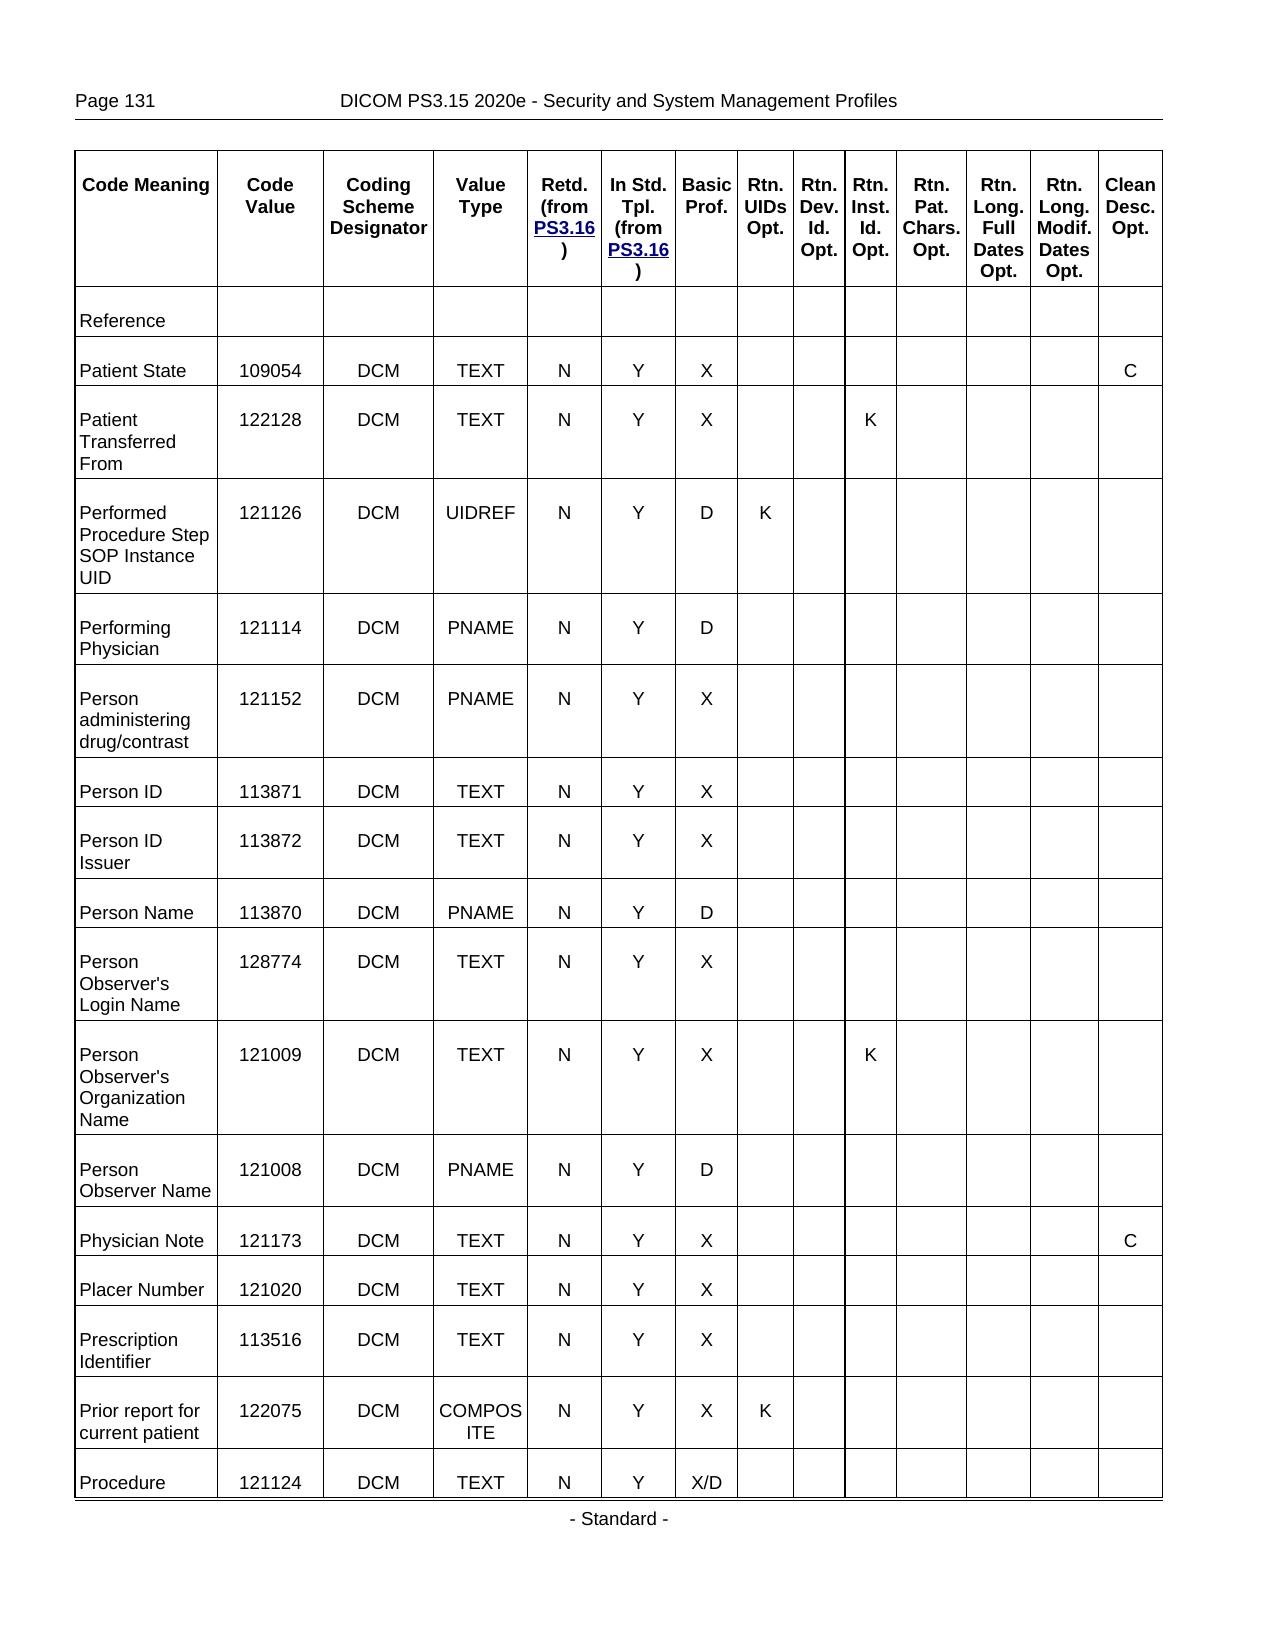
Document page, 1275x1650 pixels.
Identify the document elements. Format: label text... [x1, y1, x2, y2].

table_header Value Type [434, 151, 527, 286]
table_cell TEXT [434, 386, 527, 478]
table_cell [1031, 665, 1098, 757]
table_cell [1099, 1449, 1162, 1497]
table_cell [967, 807, 1030, 877]
table_cell [738, 758, 793, 806]
table_cell Person Observer's Login Name [76, 928, 217, 1020]
table_cell [794, 287, 844, 336]
table_cell Y [602, 807, 675, 877]
table_cell [846, 807, 896, 877]
table_cell TEXT [434, 758, 527, 806]
table_cell 121008 [218, 1135, 323, 1206]
table_cell [846, 1135, 896, 1206]
table_cell 121126 [218, 479, 323, 592]
table_cell Y [602, 879, 675, 927]
table_header Rtn. Long. Full Dates Opt. [967, 151, 1030, 286]
table_cell [738, 1256, 793, 1305]
table_cell Person administering drug/contrast [76, 665, 217, 757]
table_cell 122075 [218, 1377, 323, 1447]
table_cell [967, 879, 1030, 927]
table_cell DCM [324, 1306, 433, 1376]
table_cell 121020 [218, 1256, 323, 1305]
table_cell X [676, 1377, 737, 1447]
table_cell [738, 1021, 793, 1134]
table_cell N [528, 1306, 601, 1376]
table_cell [738, 337, 793, 385]
table_cell [218, 287, 323, 336]
table_cell 128774 [218, 928, 323, 1020]
table_cell [897, 1306, 966, 1376]
table_cell Patient State [76, 337, 217, 385]
table_header Retd. (from PS3.16) [528, 151, 601, 286]
table_cell [846, 928, 896, 1020]
table_cell [897, 337, 966, 385]
table_cell [794, 1135, 844, 1206]
table_cell [1099, 1256, 1162, 1305]
table_cell [738, 1207, 793, 1255]
table_cell TEXT [434, 1207, 527, 1255]
table_cell [1031, 479, 1098, 592]
table_cell 121173 [218, 1207, 323, 1255]
table_cell [794, 1449, 844, 1497]
table_cell Performing Physician [76, 594, 217, 664]
table_cell 121152 [218, 665, 323, 757]
table_cell N [528, 337, 601, 385]
table_cell [897, 1135, 966, 1206]
table_cell [967, 287, 1030, 336]
table_cell [846, 665, 896, 757]
table_cell Y [602, 337, 675, 385]
table_cell [738, 879, 793, 927]
table_cell Person Observer's Organization Name [76, 1021, 217, 1134]
table_cell COMPOSITE [434, 1377, 527, 1447]
table_cell [967, 758, 1030, 806]
table_cell [967, 1021, 1030, 1134]
table_cell [794, 665, 844, 757]
table_cell 122128 [218, 386, 323, 478]
table_cell [846, 758, 896, 806]
table_cell DCM [324, 386, 433, 478]
table_cell [1099, 665, 1162, 757]
table_cell Patient Transferred From [76, 386, 217, 478]
table_cell 113870 [218, 879, 323, 927]
table_cell X/D [676, 1449, 737, 1497]
table_cell X [676, 665, 737, 757]
table_cell Y [602, 1135, 675, 1206]
table_cell [794, 337, 844, 385]
table_header Rtn. Long. Modif. Dates Opt. [1031, 151, 1098, 286]
table_cell 113872 [218, 807, 323, 877]
table_cell [1031, 1306, 1098, 1376]
table_cell [1099, 287, 1162, 336]
table_cell X [676, 928, 737, 1020]
table_cell DCM [324, 337, 433, 385]
table_cell Y [602, 386, 675, 478]
table_cell [794, 1306, 844, 1376]
table_cell X [676, 807, 737, 877]
table_cell [676, 287, 737, 336]
table_cell PNAME [434, 1135, 527, 1206]
table_cell Placer Number [76, 1256, 217, 1305]
table_cell [434, 287, 527, 336]
table_cell [794, 1207, 844, 1255]
table_cell X [676, 758, 737, 806]
table_cell [967, 665, 1030, 757]
table_cell [1031, 758, 1098, 806]
table_cell TEXT [434, 1449, 527, 1497]
table_cell D [676, 594, 737, 664]
table_cell [967, 337, 1030, 385]
table_cell [738, 287, 793, 336]
table_cell [897, 386, 966, 478]
table_cell DCM [324, 1449, 433, 1497]
table_header Code Meaning [76, 151, 217, 286]
table_cell [1099, 879, 1162, 927]
table_cell [794, 758, 844, 806]
table_cell [897, 1377, 966, 1447]
table_cell DCM [324, 1377, 433, 1447]
table_cell Person Observer Name [76, 1135, 217, 1206]
table_cell [846, 1449, 896, 1497]
table_cell Y [602, 1449, 675, 1497]
table_cell [738, 807, 793, 877]
table_cell [1031, 337, 1098, 385]
table_cell N [528, 807, 601, 877]
table_cell Physician Note [76, 1207, 217, 1255]
table_cell [1099, 594, 1162, 664]
table_cell DCM [324, 879, 433, 927]
table_cell [897, 594, 966, 664]
table_cell [738, 665, 793, 757]
table_header In Std. Tpl. (from PS3.16) [602, 151, 675, 286]
table_cell [794, 879, 844, 927]
table_cell [967, 1377, 1030, 1447]
table_cell Person ID Issuer [76, 807, 217, 877]
table_cell [1031, 879, 1098, 927]
table_cell Y [602, 1256, 675, 1305]
table_cell [967, 594, 1030, 664]
table_cell N [528, 1256, 601, 1305]
table_cell [897, 879, 966, 927]
table_cell Y [602, 1306, 675, 1376]
table_cell PNAME [434, 879, 527, 927]
table_cell PNAME [434, 665, 527, 757]
table_header Rtn. Dev. Id. Opt. [794, 151, 844, 286]
table_cell DCM [324, 758, 433, 806]
table_cell Person Name [76, 879, 217, 927]
table_cell [738, 1135, 793, 1206]
table_cell 109054 [218, 337, 323, 385]
table_cell Y [602, 1021, 675, 1134]
table_cell 121124 [218, 1449, 323, 1497]
table_cell [897, 1021, 966, 1134]
table_cell DCM [324, 594, 433, 664]
table_cell K [846, 386, 896, 478]
table_cell [846, 337, 896, 385]
table_cell C [1099, 1207, 1162, 1255]
table_cell 113871 [218, 758, 323, 806]
table_header Clean Desc. Opt. [1099, 151, 1162, 286]
table_cell [846, 1377, 896, 1447]
table_cell [897, 479, 966, 592]
table_cell [967, 1256, 1030, 1305]
table_cell [738, 1306, 793, 1376]
table_cell D [676, 879, 737, 927]
table_cell Y [602, 594, 675, 664]
table_cell [1031, 287, 1098, 336]
table_cell Y [602, 479, 675, 592]
table_header Coding Scheme Designator [324, 151, 433, 286]
table_cell Prescription Identifier [76, 1306, 217, 1376]
table_cell [1099, 386, 1162, 478]
table_cell [1031, 928, 1098, 1020]
table_cell [1099, 928, 1162, 1020]
table_cell 113516 [218, 1306, 323, 1376]
table_cell X [676, 1207, 737, 1255]
table_cell [1099, 1306, 1162, 1376]
table_cell DCM [324, 1135, 433, 1206]
table_header Code Value [218, 151, 323, 286]
table_cell [1031, 1135, 1098, 1206]
table_cell N [528, 758, 601, 806]
table_cell N [528, 1377, 601, 1447]
table_cell [794, 928, 844, 1020]
table_cell TEXT [434, 337, 527, 385]
table_cell Procedure [76, 1449, 217, 1497]
table_cell Y [602, 928, 675, 1020]
table_cell DCM [324, 807, 433, 877]
table_cell TEXT [434, 928, 527, 1020]
table_cell N [528, 1449, 601, 1497]
table_cell Prior report for current patient [76, 1377, 217, 1447]
table_cell [897, 287, 966, 336]
table_cell [967, 479, 1030, 592]
table_cell Y [602, 1207, 675, 1255]
table_cell 121114 [218, 594, 323, 664]
table_cell N [528, 1207, 601, 1255]
table_cell [1031, 807, 1098, 877]
table_cell Reference [76, 287, 217, 336]
table_cell TEXT [434, 807, 527, 877]
table_cell [967, 386, 1030, 478]
table_cell N [528, 665, 601, 757]
table_cell [1031, 594, 1098, 664]
table_cell [794, 1021, 844, 1134]
table_cell [846, 287, 896, 336]
table_cell [794, 807, 844, 877]
table_cell [967, 928, 1030, 1020]
table_cell N [528, 479, 601, 592]
table_cell [1099, 1135, 1162, 1206]
table_cell [846, 1306, 896, 1376]
table_cell DCM [324, 1256, 433, 1305]
table_cell [738, 594, 793, 664]
table_cell TEXT [434, 1256, 527, 1305]
table_cell [897, 758, 966, 806]
table_cell [846, 1256, 896, 1305]
table_cell X [676, 1021, 737, 1134]
table_cell Person ID [76, 758, 217, 806]
table_cell [1099, 807, 1162, 877]
table_cell [846, 594, 896, 664]
table_cell TEXT [434, 1306, 527, 1376]
table_cell [602, 287, 675, 336]
table_cell [1031, 1021, 1098, 1134]
table_cell C [1099, 337, 1162, 385]
table_cell [528, 287, 601, 336]
table_cell Y [602, 665, 675, 757]
table_cell N [528, 1135, 601, 1206]
table_cell Performed Procedure Step SOP Instance UID [76, 479, 217, 592]
table_cell X [676, 337, 737, 385]
table_cell [738, 386, 793, 478]
table_cell [794, 1256, 844, 1305]
table_cell [846, 879, 896, 927]
table_cell X [676, 1306, 737, 1376]
table_cell [794, 594, 844, 664]
table_header Rtn. Pat. Chars. Opt. [897, 151, 966, 286]
table_cell [846, 1207, 896, 1255]
table_cell [1099, 1377, 1162, 1447]
table_cell X [676, 386, 737, 478]
table_cell N [528, 928, 601, 1020]
table_cell [794, 479, 844, 592]
table_cell [1031, 1449, 1098, 1497]
table_cell Y [602, 1377, 675, 1447]
table_cell D [676, 479, 737, 592]
table_cell X [676, 1256, 737, 1305]
table_cell [897, 665, 966, 757]
table_cell DCM [324, 665, 433, 757]
table_cell N [528, 594, 601, 664]
table_cell Y [602, 758, 675, 806]
table_cell [1031, 1256, 1098, 1305]
table_cell N [528, 1021, 601, 1134]
table_cell UIDREF [434, 479, 527, 592]
table_cell [1099, 479, 1162, 592]
table_cell [967, 1306, 1030, 1376]
table_cell [738, 928, 793, 1020]
table_header Basic Prof. [676, 151, 737, 286]
table_cell DCM [324, 928, 433, 1020]
table_cell [1099, 1021, 1162, 1134]
table_cell [846, 479, 896, 592]
table_cell DCM [324, 1021, 433, 1134]
table_cell K [738, 479, 793, 592]
table_cell [1031, 1207, 1098, 1255]
table_cell DCM [324, 1207, 433, 1255]
table_cell TEXT [434, 1021, 527, 1134]
table_cell [897, 1449, 966, 1497]
table_cell [897, 807, 966, 877]
table_header Rtn. UIDs Opt. [738, 151, 793, 286]
table_cell [1031, 386, 1098, 478]
table_cell [324, 287, 433, 336]
table_cell [794, 1377, 844, 1447]
table_cell DCM [324, 479, 433, 592]
table_cell N [528, 879, 601, 927]
table_cell K [846, 1021, 896, 1134]
table_cell [897, 1256, 966, 1305]
table_header Rtn. Inst. Id. Opt. [846, 151, 896, 286]
table_cell [1031, 1377, 1098, 1447]
table_cell [794, 386, 844, 478]
table_cell [967, 1449, 1030, 1497]
table_cell [897, 928, 966, 1020]
table_cell [967, 1135, 1030, 1206]
table_cell D [676, 1135, 737, 1206]
table_cell [897, 1207, 966, 1255]
table_cell N [528, 386, 601, 478]
table_cell 121009 [218, 1021, 323, 1134]
table_cell [967, 1207, 1030, 1255]
table_cell [1099, 758, 1162, 806]
table_cell [738, 1449, 793, 1497]
table_cell K [738, 1377, 793, 1447]
table_cell PNAME [434, 594, 527, 664]
